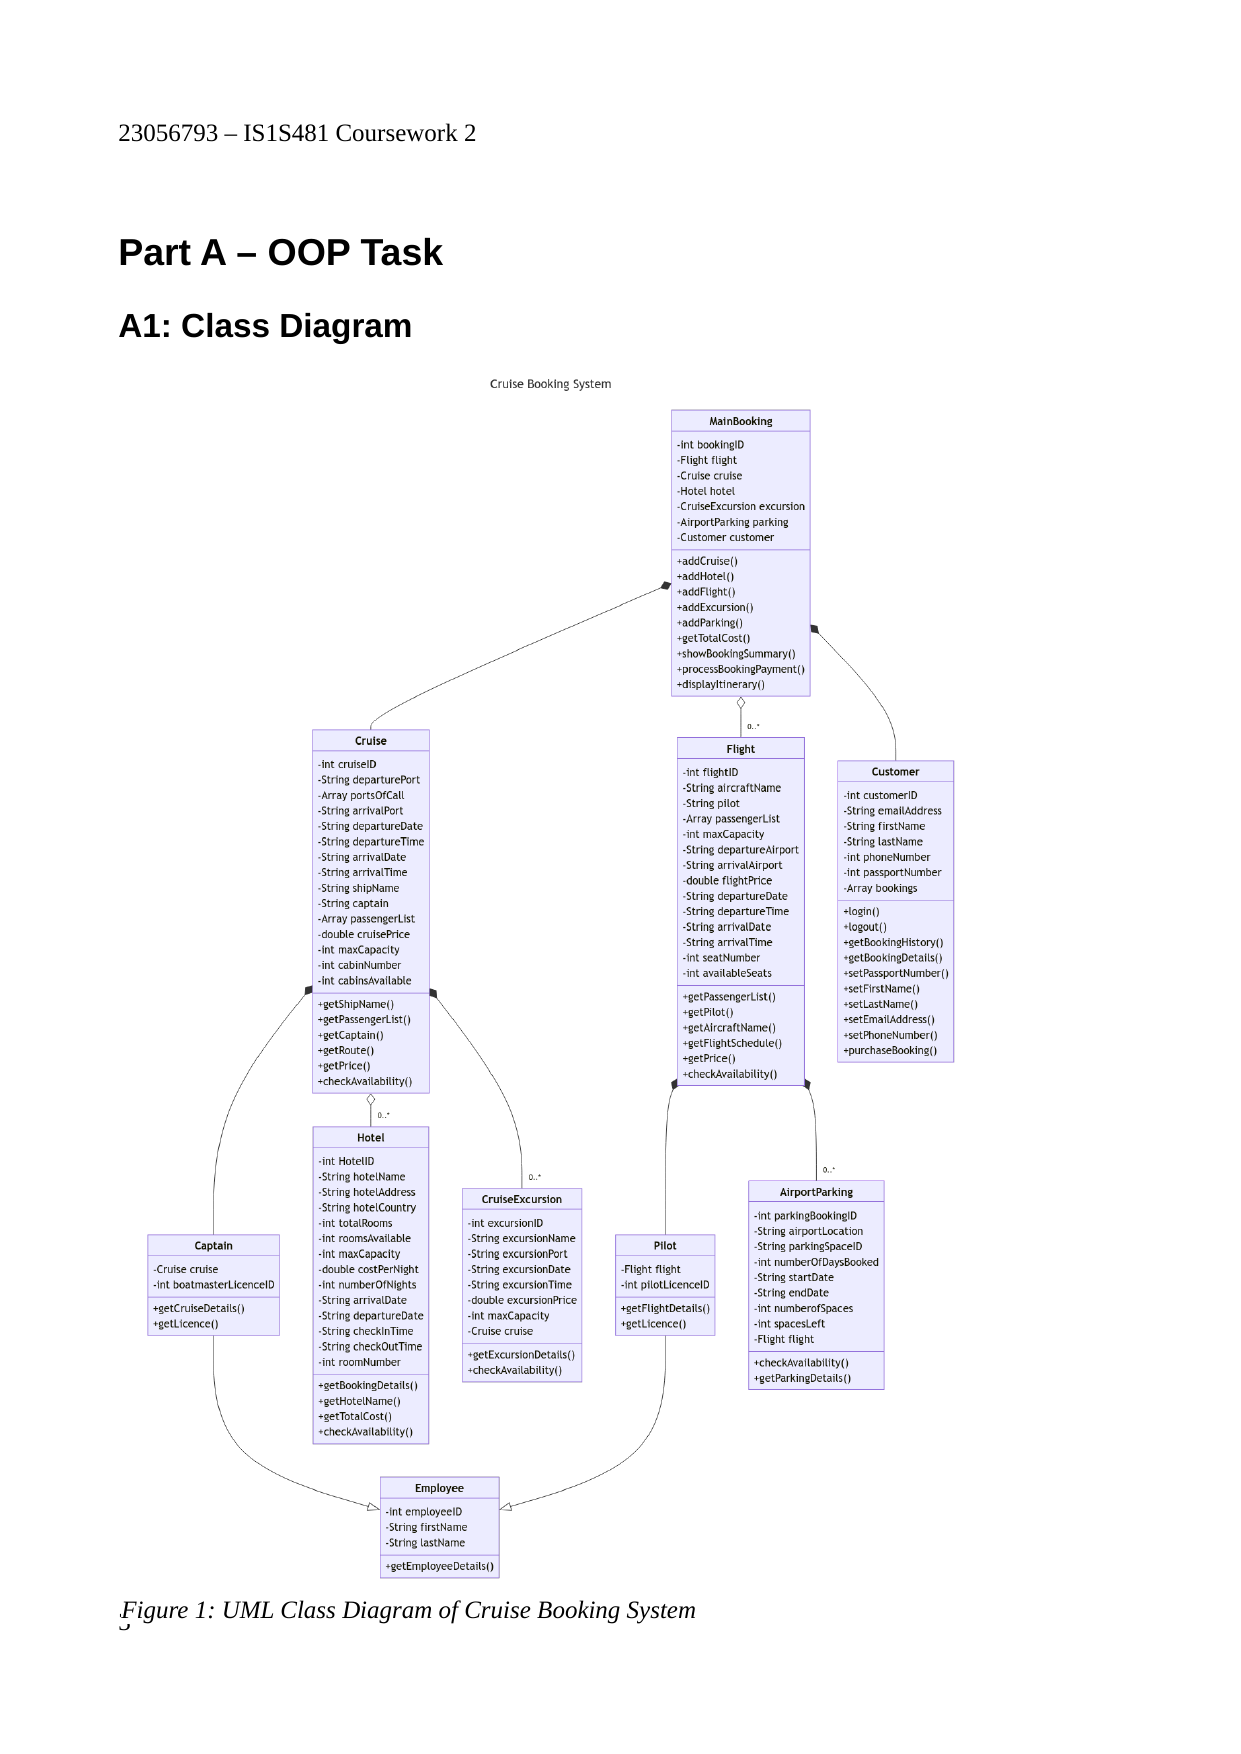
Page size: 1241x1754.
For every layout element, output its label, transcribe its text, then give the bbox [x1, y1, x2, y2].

subtitle A1: Class Diagram [118, 307, 1122, 345]
picture [142, 371, 959, 1583]
subtitle Part A – OOP Task [118, 230, 1122, 273]
text Figure 1: UML Class Diagram of Cruise Booking System [121, 1583, 979, 1624]
